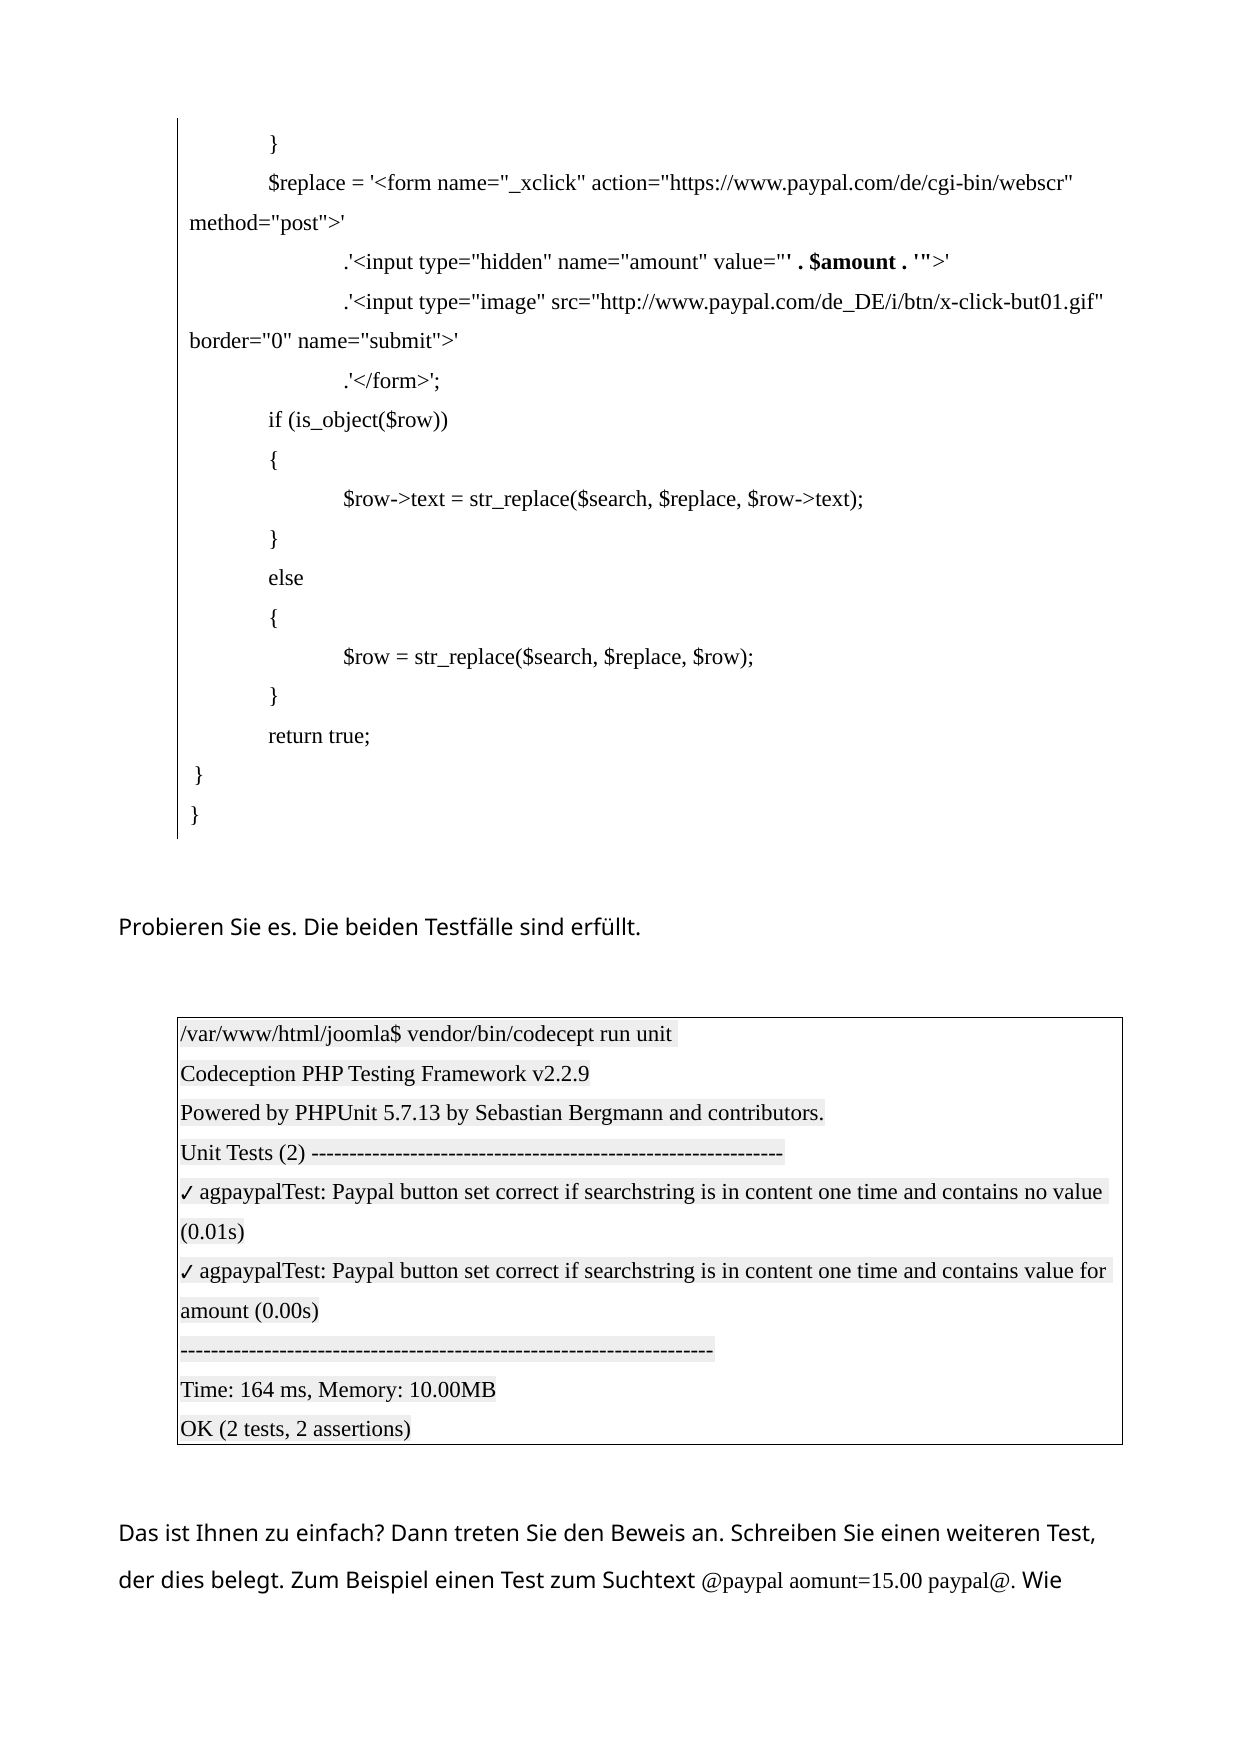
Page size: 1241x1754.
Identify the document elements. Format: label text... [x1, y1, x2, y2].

text /var/www/html/joomla$ vendor/bin/codecept run unit Codeception PHP Testing Framework v2.2.9 Powered by PHPUnit 5.7.13 by Sebastian Bergmann and contributors. Unit Tests (2) -------------------------------------------------------------- ✔ agpaypalTest: Paypal button set correct if searchstring is in content one time and contains no value (0.01s) ✔ agpaypalTest: Paypal button set correct if searchstring is in content one time and contains value for amount (0.00s) ---------------------------------------------------------------------- Time: 164 ms, Memory: 10.00MB OK (2 tests, 2 assertions) [178, 1018, 1122, 1444]
text } $replace = '<form name="_xclick" action="https://www.paypal.com/de/cgi-bin/webscr" method="post">' .'<input type="hidden" name="amount" value="' . $amount . '">' .'<input type="image" src="http://www.paypal.com/de_DE/i/btn/x-click-but01.gif" border="0" name="submit">' .'</form>'; if (is_object($row)) { $row->text = str_replace($search, $replace, $row->text); } else { $row = str_replace($search, $replace, $row); } return true; } } [178, 118, 1122, 839]
text Das ist Ihnen zu einfach? Dann treten Sie den Beweis an. Schreiben Sie einen weiteren Test, der dies belegt. Zum Beispiel einen Test zum Suchtext @paypal aomunt=15.00 paypal@. Wie [118, 1517, 1122, 1595]
text Probieren Sie es. Die beiden Testfälle sind erfüllt. [118, 911, 1122, 943]
